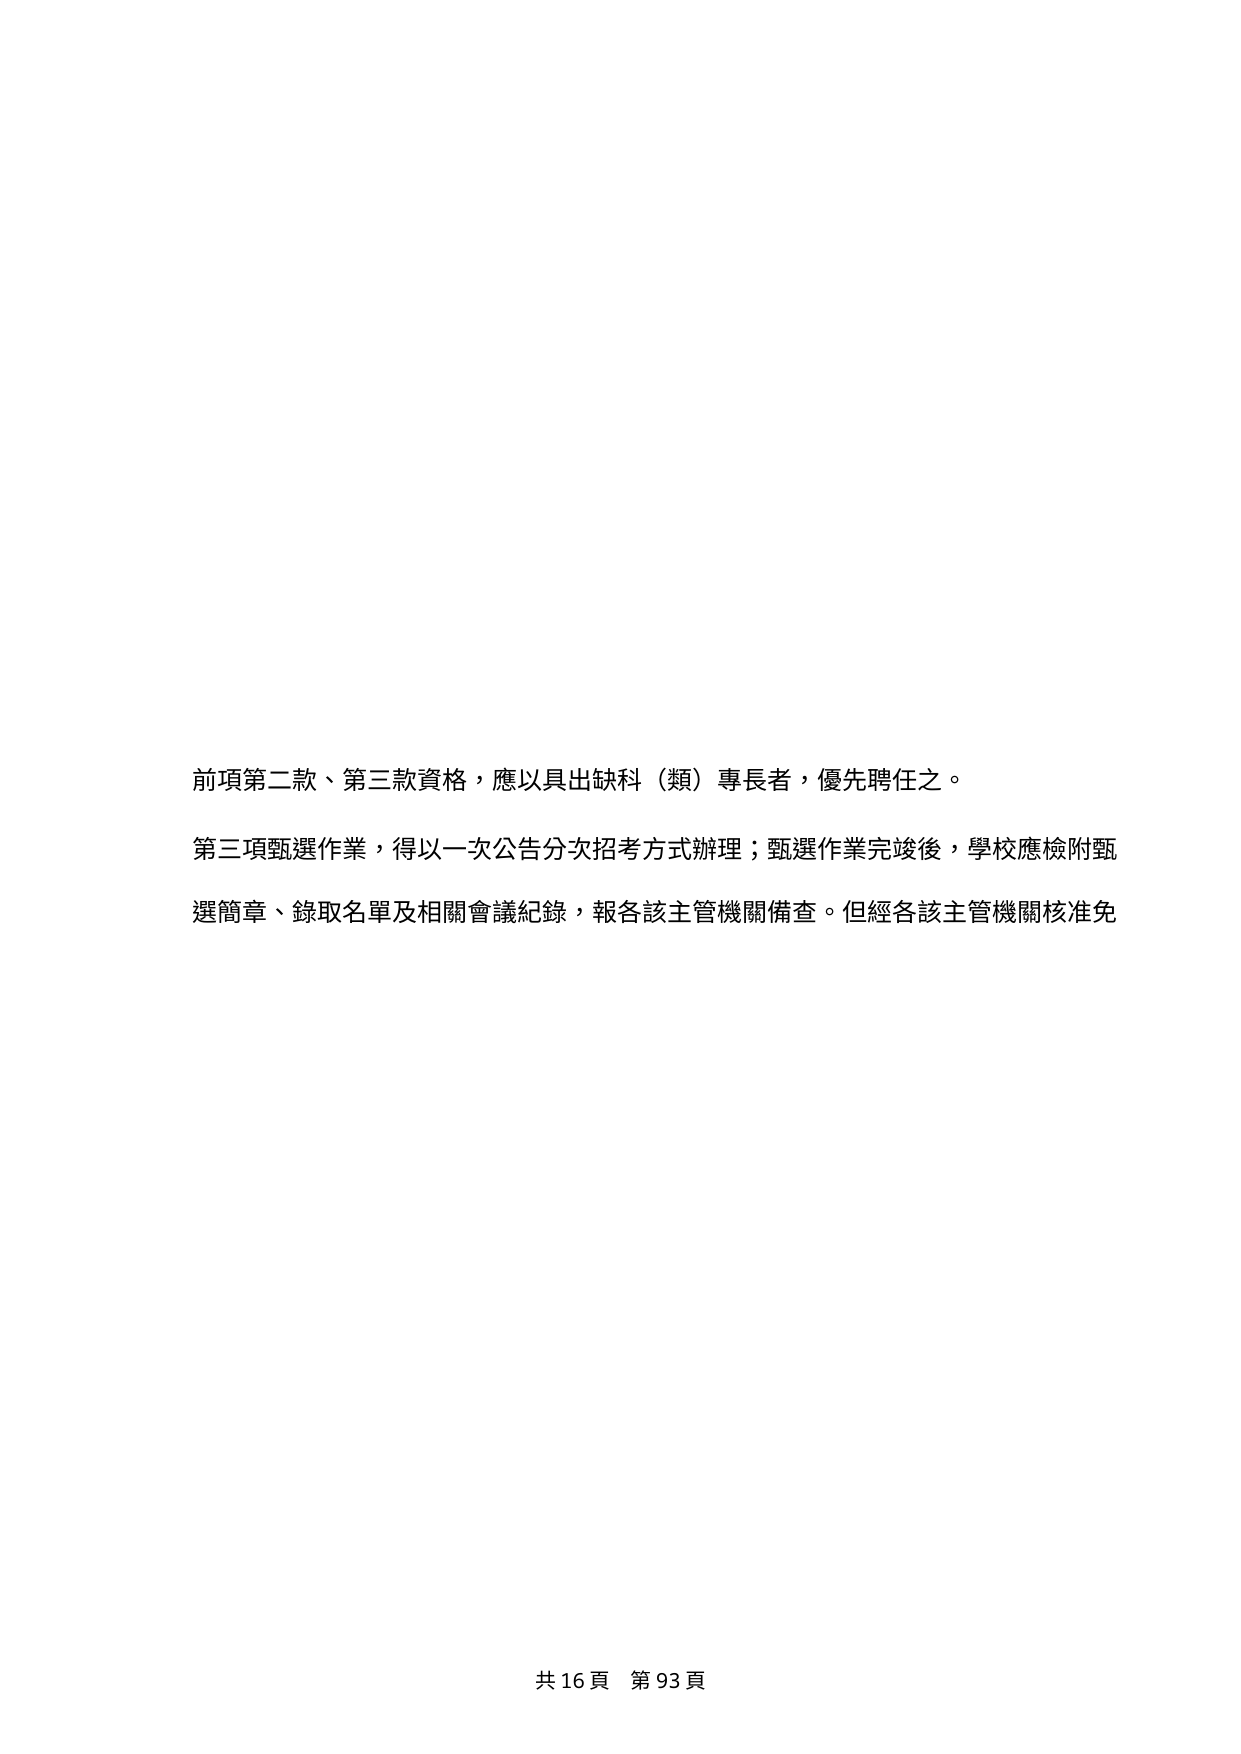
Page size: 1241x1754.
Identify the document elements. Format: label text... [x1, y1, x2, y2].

text 前項第二款、第三款資格，應以具出缺科（類）專長者，優先聘任之。 [192, 737, 1122, 799]
text 第三項甄選作業，得以一次公告分次招考方式辦理；甄選作業完竣後，學校應檢附甄選簡章、錄取名單及相關會議紀錄，報各該主管機關備查。但經各該主管機關核准免 [192, 806, 1122, 931]
